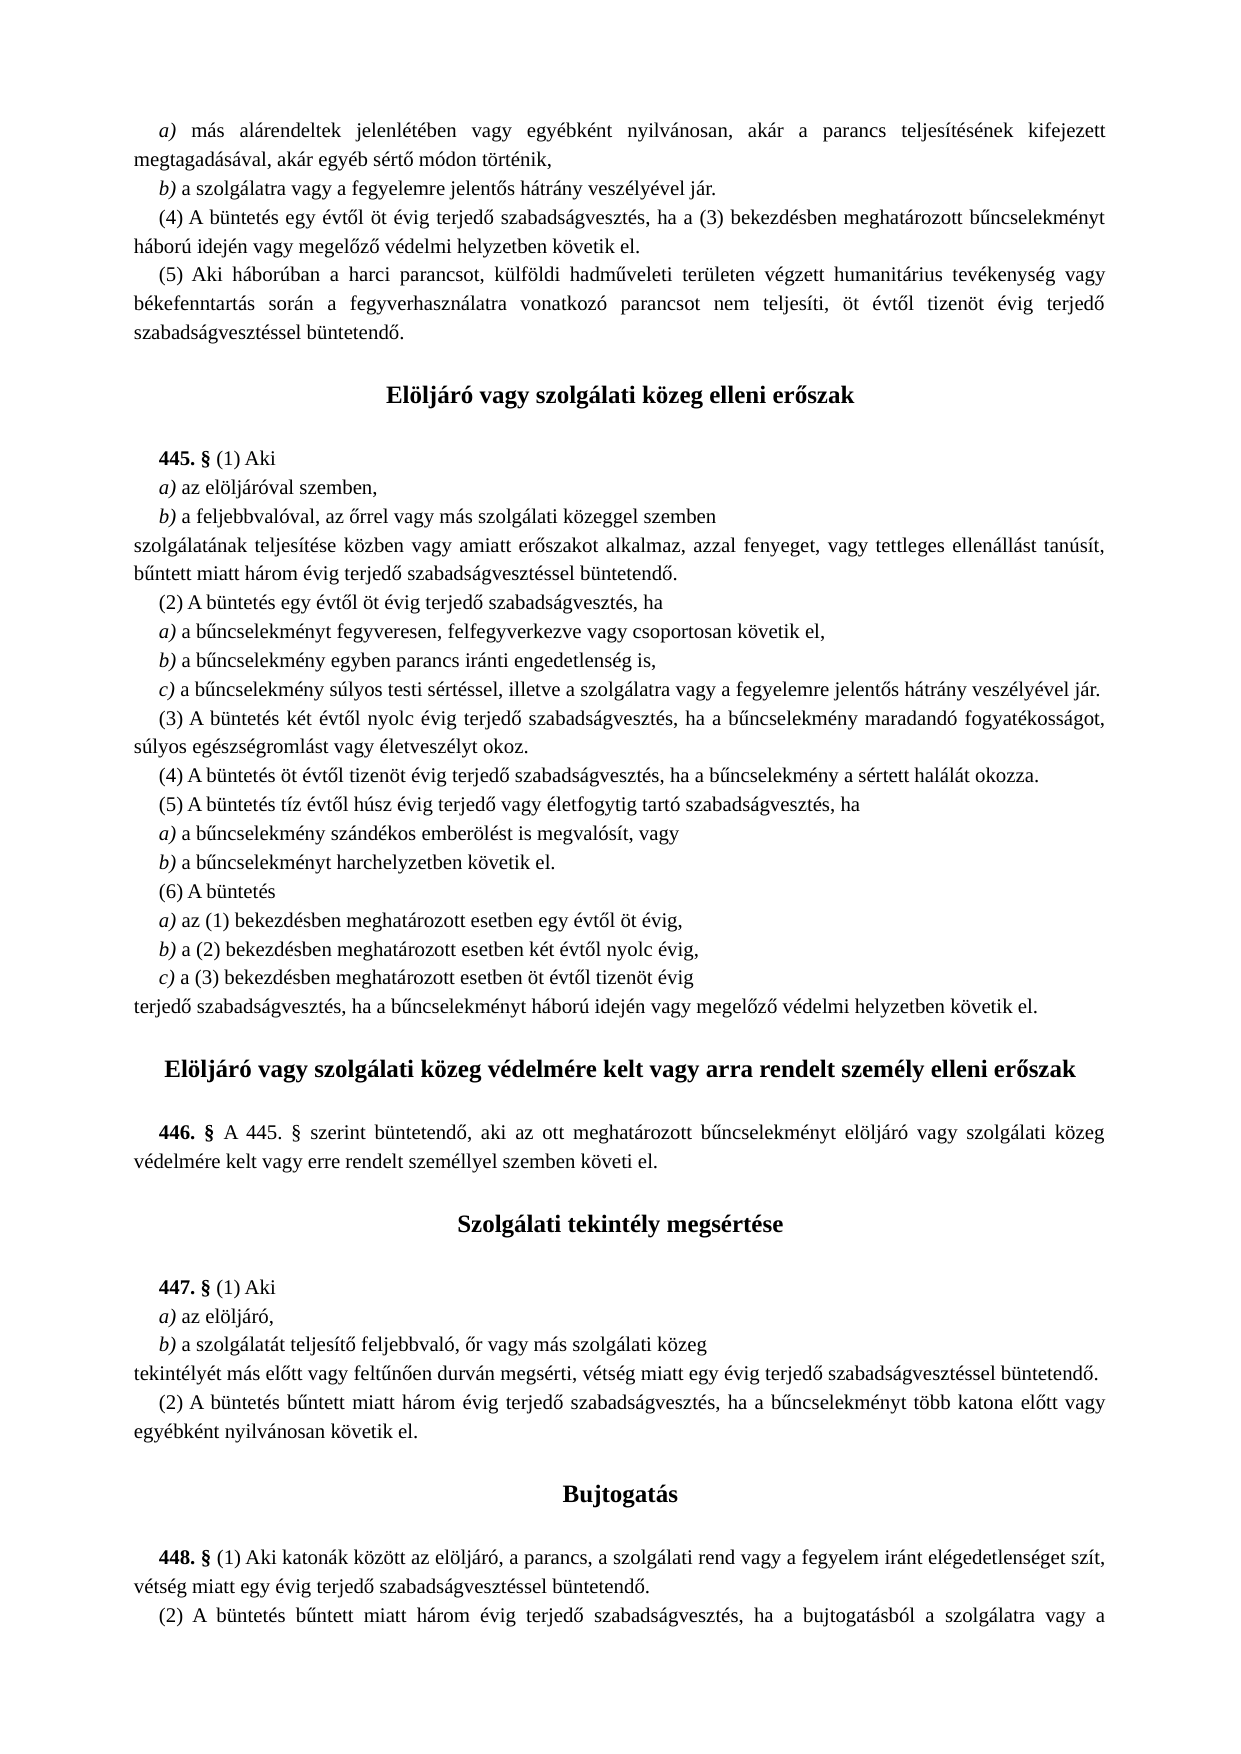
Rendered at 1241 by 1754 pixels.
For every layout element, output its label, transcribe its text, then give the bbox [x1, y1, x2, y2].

text a) más alárendeltek jelenlétében vagy egyébként nyilvánosan, akár a parancs teljesítésének kifejezett megtagadásával, akár egyéb sértő módon történik, [134, 118, 1106, 171]
text (2) A büntetés bűntett miatt három évig terjedő szabadságvesztés, ha a bűncselekményt több katona előtt vagy egyébként nyilvánosan követik el. [134, 1390, 1106, 1443]
text (5) Aki háborúban a harci parancsot, külföldi hadműveleti területen végzett humanitárius tevékenység vagy békefenntartás során a fegyverhasználatra vonatkozó parancsot nem teljesíti, öt évtől tizenöt évig terjedő szabadságvesztéssel büntetendő. [134, 262, 1106, 344]
text (4) A büntetés öt évtől tizenöt évig terjedő szabadságvesztés, ha a bűncselekmény a sértett halálát okozza. [134, 763, 1106, 787]
text a) az elöljáróval szemben, [134, 475, 1106, 499]
text c) a (3) bekezdésben meghatározott esetben öt évtől tizenöt évig [134, 965, 1106, 989]
text 445. § (1) Aki [134, 446, 1106, 470]
text b) a szolgálatra vagy a fegyelemre jelentős hátrány veszélyével jár. [134, 176, 1106, 200]
text b) a bűncselekmény egyben parancs iránti engedetlenség is, [134, 648, 1106, 672]
text 447. § (1) Aki [134, 1275, 1106, 1299]
text 448. § (1) Aki katonák között az elöljáró, a parancs, a szolgálati rend vagy a fegyelem iránt elégedetlenséget szít, vétség miatt egy évig terjedő szabadságvesztéssel büntetendő. [134, 1545, 1106, 1598]
text tekintélyét más előtt vagy feltűnően durván megsérti, vétség miatt egy évig terjedő szabadságvesztéssel büntetendő. [134, 1361, 1106, 1385]
text Elöljáró vagy szolgálati közeg védelmére kelt vagy arra rendelt személy elleni erőszak [134, 1054, 1106, 1083]
text b) a feljebbvalóval, az őrrel vagy más szolgálati közeggel szemben [134, 504, 1106, 528]
text a) a bűncselekményt fegyveresen, felfegyverkezve vagy csoportosan követik el, [134, 619, 1106, 643]
text szolgálatának teljesítése közben vagy amiatt erőszakot alkalmaz, azzal fenyeget, vagy tettleges ellenállást tanúsít, bűntett miatt három évig terjedő szabadságvesztéssel büntetendő. [134, 532, 1106, 585]
text Szolgálati tekintély megsértése [134, 1209, 1106, 1238]
text a) az (1) bekezdésben meghatározott esetben egy évtől öt évig, [134, 908, 1106, 932]
text (5) A büntetés tíz évtől húsz évig terjedő vagy életfogytig tartó szabadságvesztés, ha [134, 792, 1106, 816]
text b) a (2) bekezdésben meghatározott esetben két évtől nyolc évig, [134, 936, 1106, 961]
text 446. § A 445. § szerint büntetendő, aki az ott meghatározott bűncselekményt elöljáró vagy szolgálati közeg védelmére kelt vagy erre rendelt személlyel szemben követi el. [134, 1120, 1106, 1173]
text (3) A büntetés két évtől nyolc évig terjedő szabadságvesztés, ha a bűncselekmény maradandó fogyatékosságot, súlyos egészségromlást vagy életveszélyt okoz. [134, 706, 1106, 758]
text b) a bűncselekményt harchelyzetben követik el. [134, 850, 1106, 874]
text c) a bűncselekmény súlyos testi sértéssel, illetve a szolgálatra vagy a fegyelemre jelentős hátrány veszélyével jár. [134, 677, 1106, 701]
text (2) A büntetés egy évtől öt évig terjedő szabadságvesztés, ha [134, 590, 1106, 614]
text Elöljáró vagy szolgálati közeg elleni erőszak [134, 380, 1106, 409]
text (2) A büntetés bűntett miatt három évig terjedő szabadságvesztés, ha a bujtogatásból a szolgálatra vagy a [134, 1602, 1106, 1627]
text (6) A büntetés [134, 879, 1106, 903]
text b) a szolgálatát teljesítő feljebbvaló, őr vagy más szolgálati közeg [134, 1332, 1106, 1356]
text a) az elöljáró, [134, 1303, 1106, 1328]
text a) a bűncselekmény szándékos emberölést is megvalósít, vagy [134, 821, 1106, 845]
text terjedő szabadságvesztés, ha a bűncselekményt háború idején vagy megelőző védelmi helyzetben követik el. [134, 994, 1106, 1018]
text Bujtogatás [134, 1479, 1106, 1508]
text (4) A büntetés egy évtől öt évig terjedő szabadságvesztés, ha a (3) bekezdésben meghatározott bűncselekményt háború idején vagy megelőző védelmi helyzetben követik el. [134, 205, 1106, 258]
